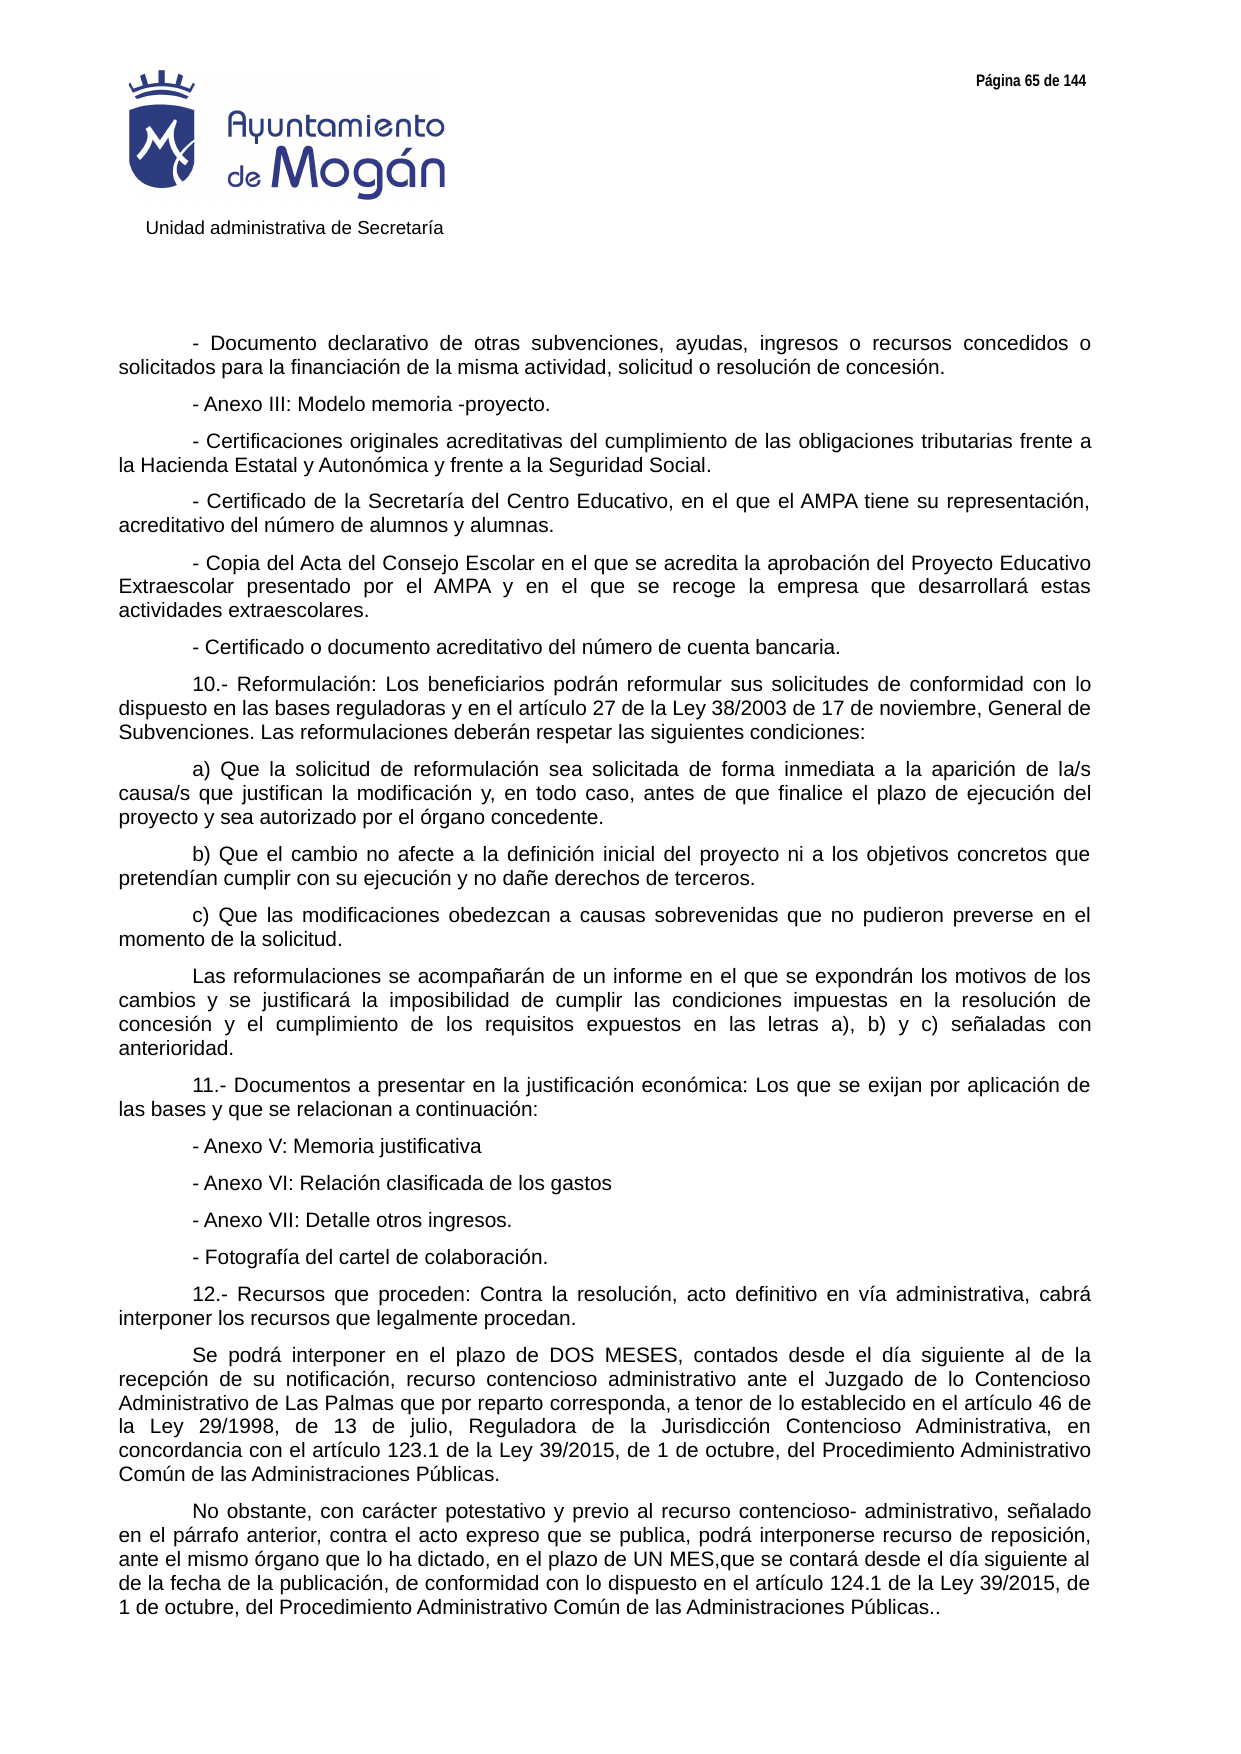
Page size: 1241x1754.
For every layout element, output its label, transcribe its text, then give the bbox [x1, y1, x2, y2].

text b) Que el cambio no afecte a la definición inicial del proyecto ni a los objetivos concretos que pretendían cumplir con su ejecución y no dañe derechos de terceros. [118, 842, 1092, 890]
text - Copia del Acta del Consejo Escolar en el que se acredita la aprobación del Proyecto Educativo Extraescolar presentado por el AMPA y en el que se recoge la empresa que desarrollará estas actividades extraescolares. [118, 550, 1092, 622]
text - Certificaciones originales acreditativas del cumplimiento de las obligaciones tributarias frente a la Hacienda Estatal y Autonómica y frente a la Seguridad Social. [118, 428, 1092, 476]
text - Certificado de la Secretaría del Centro Educativo, en el que el AMPA tiene su representación, acreditativo del número de alumnos y alumnas. [118, 489, 1092, 537]
picture [128, 70, 445, 206]
text - Fotografía del cartel de colaboración. [118, 1244, 1092, 1268]
text - Anexo VI: Relación clasificada de los gastos [118, 1171, 1092, 1194]
text c) Que las modificaciones obedezcan a causas sobrevenidas que no pudieron preverse en el momento de la solicitud. [118, 903, 1092, 951]
text - Documento declarativo de otras subvenciones, ayudas, ingresos o recursos concedidos o solicitados para la financiación de la misma actividad, solicitud o resolución de concesión. [118, 331, 1092, 378]
text 10.- Reformulación: Los beneficiarios podrán reformular sus solicitudes de conformidad con lo dispuesto en las bases reguladoras y en el artículo 27 de la Ley 38/2003 de 17 de noviembre, General de Subvenciones. Las reformulaciones deberán respetar las siguientes condiciones: [118, 672, 1092, 744]
text - Anexo V: Memoria justificativa [118, 1134, 1092, 1158]
text a) Que la solicitud de reformulación sea solicitada de forma inmediata a la aparición de la/s causa/s que justifican la modificación y, en todo caso, antes de que finalice el plazo de ejecución del proyecto y sea autorizado por el órgano concedente. [118, 757, 1092, 829]
text - Anexo III: Modelo memoria -proyecto. [118, 391, 1092, 415]
text Se podrá interponer en el plazo de DOS MESES, contados desde el día siguiente al de la recepción de su notificación, recurso contencioso administrativo ante el Juzgado de lo Contencioso Administrativo de Las Palmas que por reparto corresponda, a tenor de lo establecido en el artículo 46 de la Ley 29/1998, de 13 de julio, Reguladora de la Jurisdicción Contencioso Administrativa, en concordancia con el artículo 123.1 de la Ley 39/2015, de 1 de octubre, del Procedimiento Administrativo Común de las Administraciones Públicas. [118, 1342, 1092, 1486]
text No obstante, con carácter potestativo y previo al recurso contencioso- administrativo, señalado en el párrafo anterior, contra el acto expreso que se publica, podrá interponerse recurso de reposición, ante el mismo órgano que lo ha dictado, en el plazo de UN MES,que se contará desde el día siguiente al de la fecha de la publicación, de conformidad con lo dispuesto en el artículo 124.1 de la Ley 39/2015, de 1 de octubre, del Procedimiento Administrativo Común de las Administraciones Públicas.. [118, 1499, 1092, 1619]
text - Certificado o documento acreditativo del número de cuenta bancaria. [118, 635, 1092, 659]
text 11.- Documentos a presentar en la justificación económica: Los que se exijan por aplicación de las bases y que se relacionan a continuación: [118, 1073, 1092, 1121]
text Las reformulaciones se acompañarán de un informe en el que se expondrán los motivos de los cambios y se justificará la imposibilidad de cumplir las condiciones impuestas en la resolución de concesión y el cumplimiento de los requisitos expuestos en las letras a), b) y c) señaladas con anterioridad. [118, 964, 1092, 1060]
text - Anexo VII: Detalle otros ingresos. [118, 1208, 1092, 1232]
text 12.- Recursos que proceden: Contra la resolución, acto definitivo en vía administrativa, cabrá interponer los recursos que legalmente procedan. [118, 1282, 1092, 1329]
